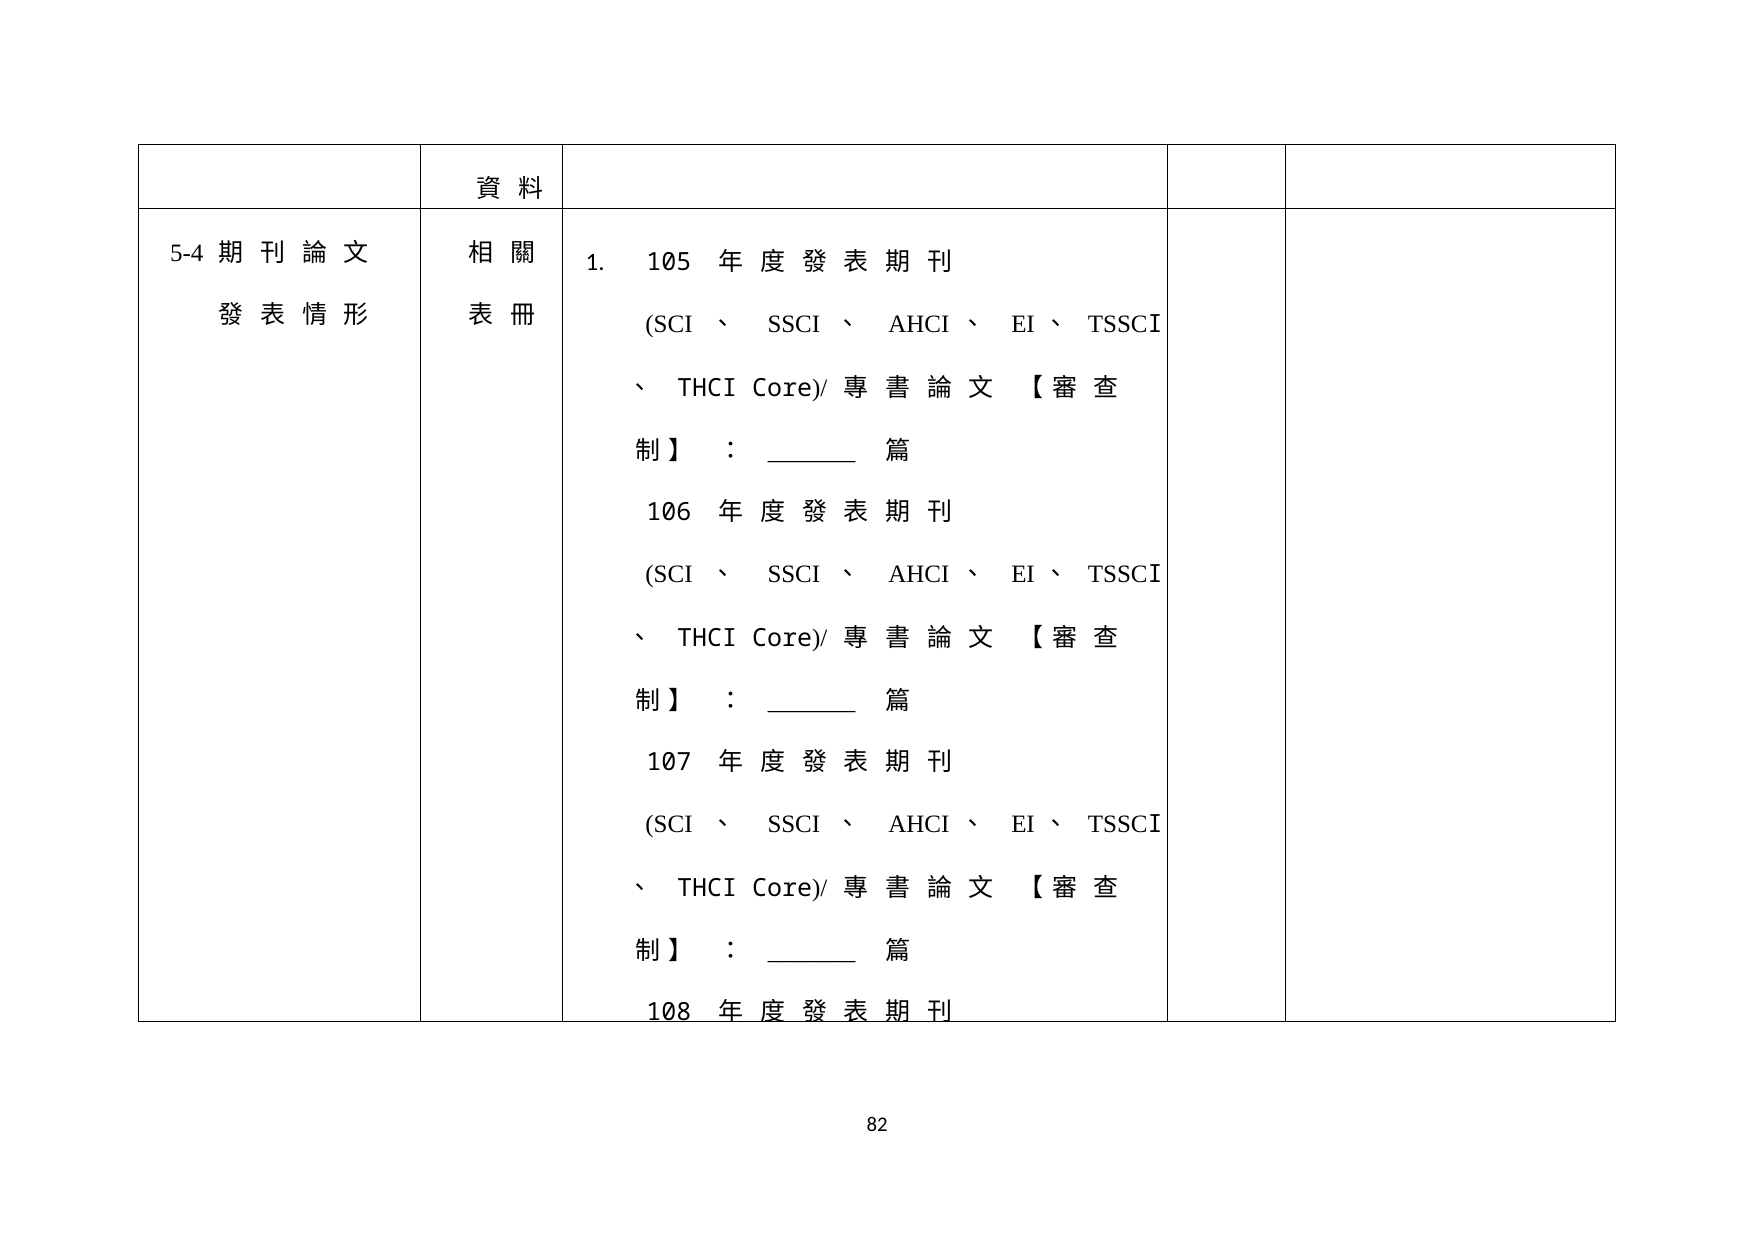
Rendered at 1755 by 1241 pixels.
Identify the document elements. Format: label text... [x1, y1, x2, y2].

table_cell [1286, 145, 1615, 208]
table_cell [139, 145, 420, 208]
table_cell 5-4 期刊論文發表情形 [139, 209, 420, 1021]
table_cell 105年度發表期刊(SCI、SSCI、AHCI、EI、TSSCI、THCI Core)/專書論文【審查制】：_______ 篇 106年度發表期刊(SCI、SSCI、AHCI、EI、TSSCI、THCI Core)/專書論文【審查制】：_______ 篇 107年度發表期刊(SCI、SSCI、AHCI、EI、TSSCI、THCI Core)/專書論文【審查制】：_______ 篇 108年度發表期刊 [563, 209, 1167, 1021]
table_cell [1168, 145, 1285, 208]
table_cell [563, 145, 1167, 208]
table_cell 資料 [421, 145, 562, 208]
table_cell [1168, 209, 1285, 1021]
table_cell [1286, 209, 1615, 1021]
table_cell 相關表冊 [421, 209, 562, 1021]
